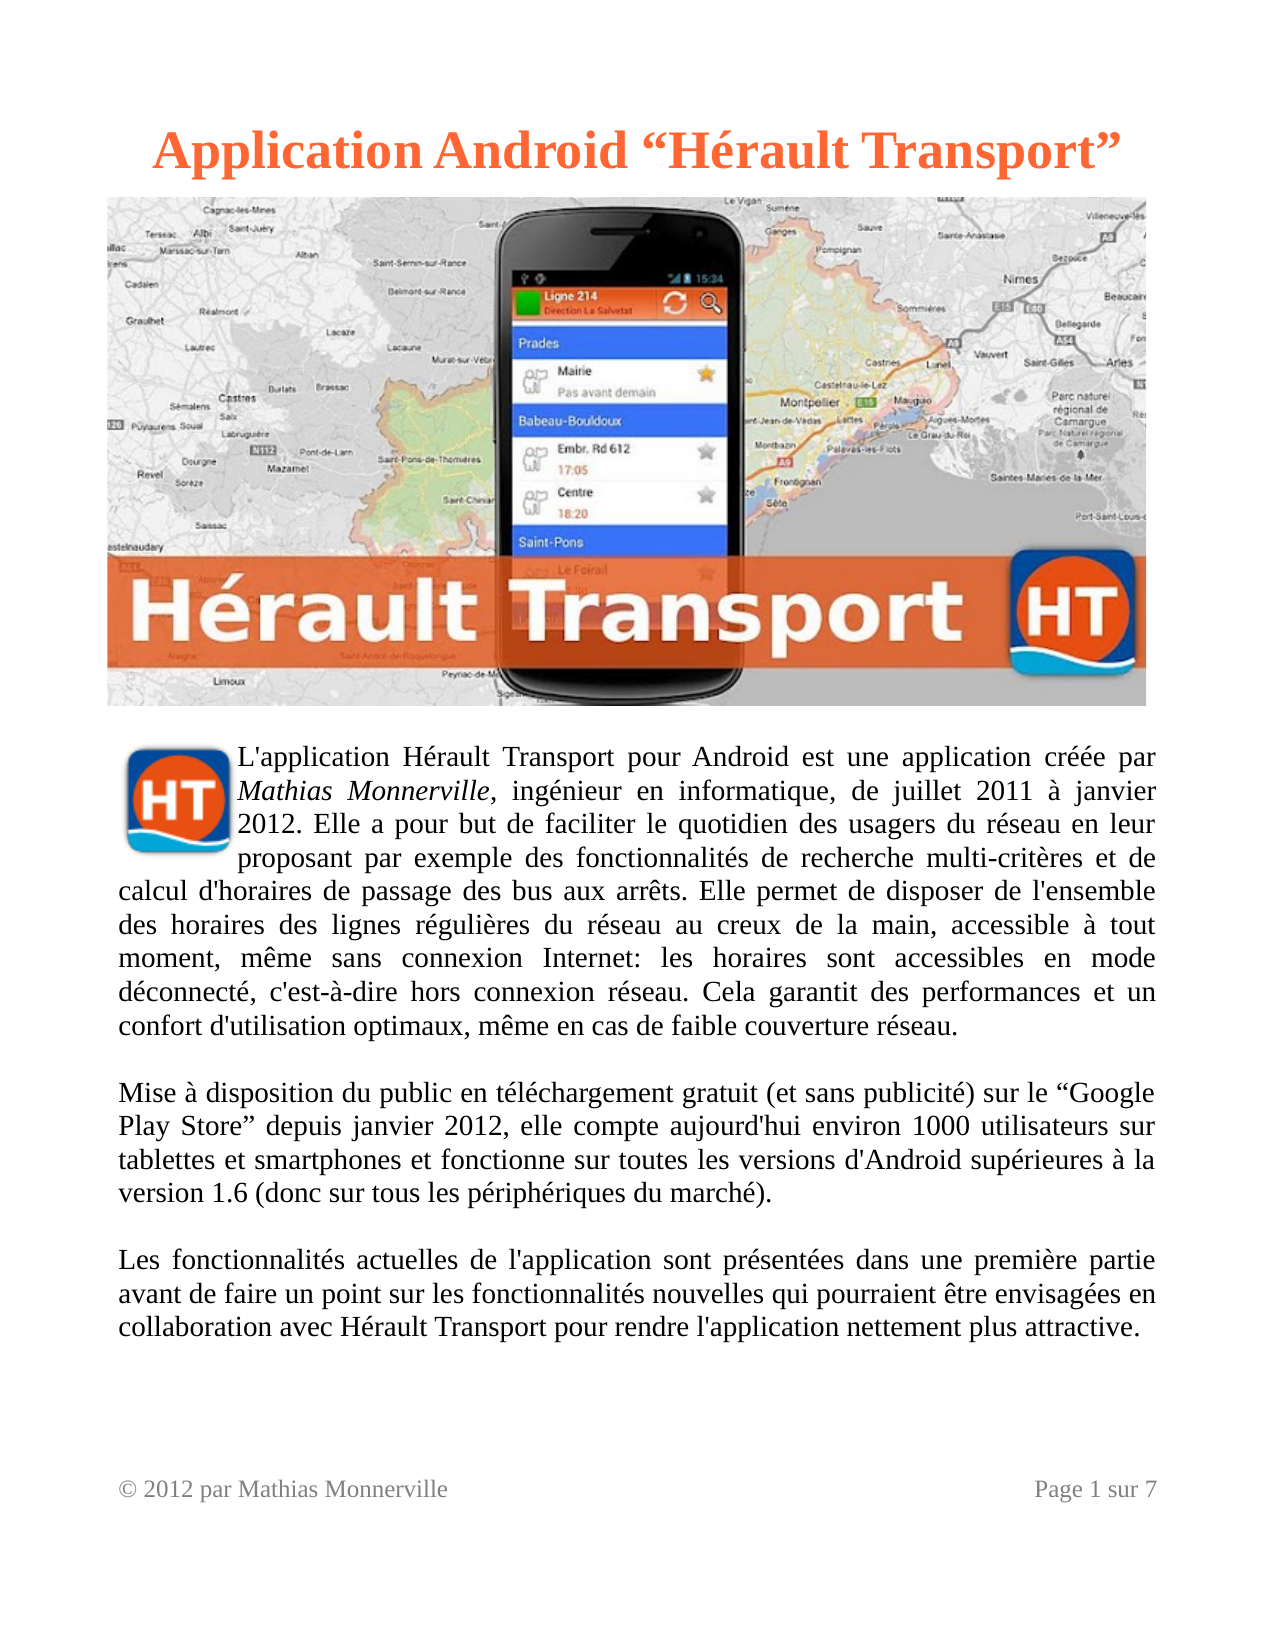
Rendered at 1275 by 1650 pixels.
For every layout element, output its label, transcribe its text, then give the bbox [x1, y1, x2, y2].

text L'application Hérault Transport pour Android est une application créée par Mathias Monnerville, ingénieur en informatique, de juillet 2011 à janvier 2012. Elle a pour but de faciliter le quotidien des usagers du réseau en leur proposant par exemple des fonctionnalités de recherche multi-critères et de calcul d'horaires de passage des bus aux arrêts. Elle permet de disposer de l'ensemble des horaires des lignes régulières du réseau au creux de la main, accessible à tout moment, même sans connexion Internet: les horaires sont accessibles en mode déconnecté, c'est-à-dire hors connexion réseau. Cela garantit des performances et un confort d'utilisation optimaux, même en cas de faible couverture réseau. [118, 739, 1157, 1041]
picture [121, 743, 237, 859]
picture [107, 197, 1147, 706]
text Mise à disposition du public en téléchargement gratuit (et sans publicité) sur le “Google Play Store” depuis janvier 2012, elle compte aujourd'hui environ 1000 utilisateurs sur tablettes et smartphones et fonctionne sur toutes les versions d'Android supérieures à la version 1.6 (donc sur tous les périphériques du marché). [118, 1075, 1157, 1209]
text Application Android “Hérault Transport” [118, 118, 1157, 180]
text Les fonctionnalités actuelles de l'application sont présentées dans une première partie avant de faire un point sur les fonctionnalités nouvelles qui pourraient être envisagées en collaboration avec Hérault Transport pour rendre l'application nettement plus attractive. [118, 1242, 1157, 1343]
